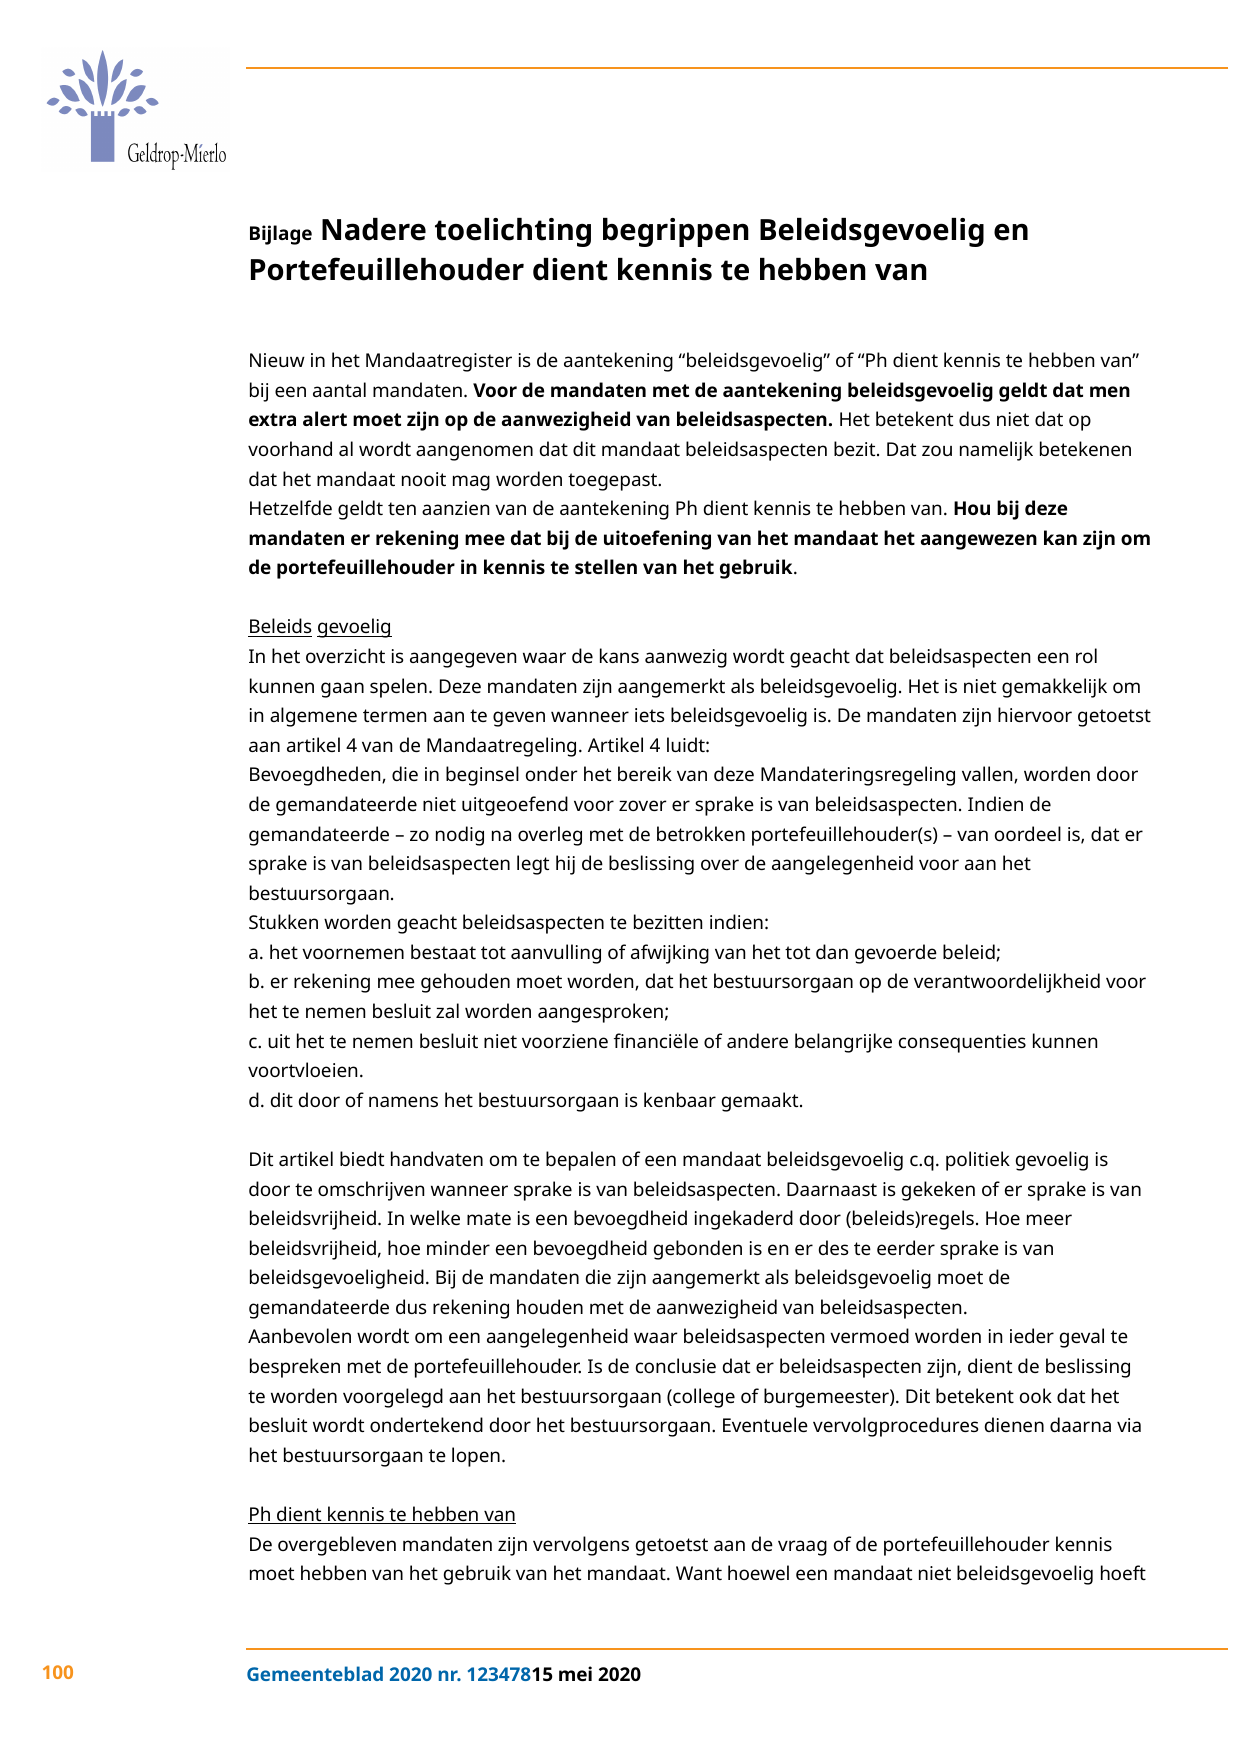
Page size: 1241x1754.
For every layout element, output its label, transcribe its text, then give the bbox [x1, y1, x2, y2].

text Hetzelfde geldt ten aanzien van de aantekening Ph dient kennis te hebben van. Hou bij deze mandaten er rekening mee dat bij de uitoefening van het mandaat het aangewezen kan zijn om de portefeuillehouder in kennis te stellen van het gebruik. [248, 495, 1152, 580]
text De overgebleven mandaten zijn vervolgens getoetst aan de vraag of de portefeuillehouder kennis moet hebben van het gebruik van het mandaat. Want hoewel een mandaat niet beleidsgevoelig hoeft [248, 1531, 1152, 1586]
text Ph dient kennis te hebben van [248, 1501, 1152, 1527]
text Beleids gevoelig [248, 614, 1152, 639]
text Stukken worden geacht beleidsaspecten te bezitten indien: [248, 909, 1152, 935]
text Aanbevolen wordt om een aangelegenheid waar beleidsaspecten vermoed worden in ieder geval te bespreken met de portefeuillehouder. Is de conclusie dat er beleidsaspecten zijn, dient de beslissing te worden voorgelegd aan het bestuursorgaan (college of burgemeester). Dit betekent ook dat het besluit wordt ondertekend door het bestuursorgaan. Eventuele vervolgprocedures dienen daarna via het bestuursorgaan te lopen. [248, 1324, 1152, 1468]
text c. uit het te nemen besluit niet voorziene financiële of andere belangrijke consequenties kunnen voortvloeien. [248, 1028, 1152, 1083]
text Bevoegdheden, die in beginsel onder het bereik van deze Mandateringsregeling vallen, worden door de gemandateerde niet uitgeoefend voor zover er sprake is van beleidsaspecten. Indien de gemandateerde – zo nodig na overleg met de betrokken portefeuillehouder(s) – van oordeel is, dat er sprake is van beleidsaspecten legt hij de beslissing over de aangelegenheid voor aan het bestuursorgaan. [248, 762, 1152, 906]
text Nieuw in het Mandaatregister is de aantekening “beleidsgevoelig” of “Ph dient kennis te hebben van” bij een aantal mandaten. Voor de mandaten met de aantekening beleidsgevoelig geldt dat men extra alert moet zijn op de aanwezigheid van beleidsaspecten. Het betekent dus niet dat op voorhand al wordt aangenomen dat dit mandaat beleidsaspecten bezit. Dat zou namelijk betekenen dat het mandaat nooit mag worden toegepast. [248, 347, 1152, 491]
text b. er rekening mee gehouden moet worden, dat het bestuursorgaan op de verantwoordelijkheid voor het te nemen besluit zal worden aangesproken; [248, 969, 1152, 1024]
text a. het voornemen bestaat tot aanvulling of afwijking van het tot dan gevoerde beleid; [248, 939, 1152, 965]
text d. dit door of namens het bestuursorgaan is kenbaar gemaakt. [248, 1087, 1152, 1113]
text Bijlage Nadere toelichting begrippen Beleidsgevoelig en Portefeuillehouder dient kennis te hebben van [248, 209, 1152, 289]
text Dit artikel biedt handvaten om te bepalen of een mandaat beleidsgevoelig c.q. politiek gevoelig is door te omschrijven wanneer sprake is van beleidsaspecten. Daarnaast is gekeken of er sprake is van beleidsvrijheid. In welke mate is een bevoegdheid ingekaderd door (beleids)regels. Hoe meer beleidsvrijheid, hoe minder een bevoegdheid gebonden is en er des te eerder sprake is van beleidsgevoeligheid. Bij de mandaten die zijn aangemerkt als beleidsgevoelig moet de gemandateerde dus rekening houden met de aanwezigheid van beleidsaspecten. [248, 1146, 1152, 1320]
text In het overzicht is aangegeven waar de kans aanwezig wordt geacht dat beleidsaspecten een rol kunnen gaan spelen. Deze mandaten zijn aangemerkt als beleidsgevoelig. Het is niet gemakkelijk om in algemene termen aan te geven wanneer iets beleidsgevoelig is. De mandaten zijn hiervoor getoetst aan artikel 4 van de Mandaatregeling. Artikel 4 luidt: [248, 643, 1152, 758]
picture [41, 47, 231, 172]
